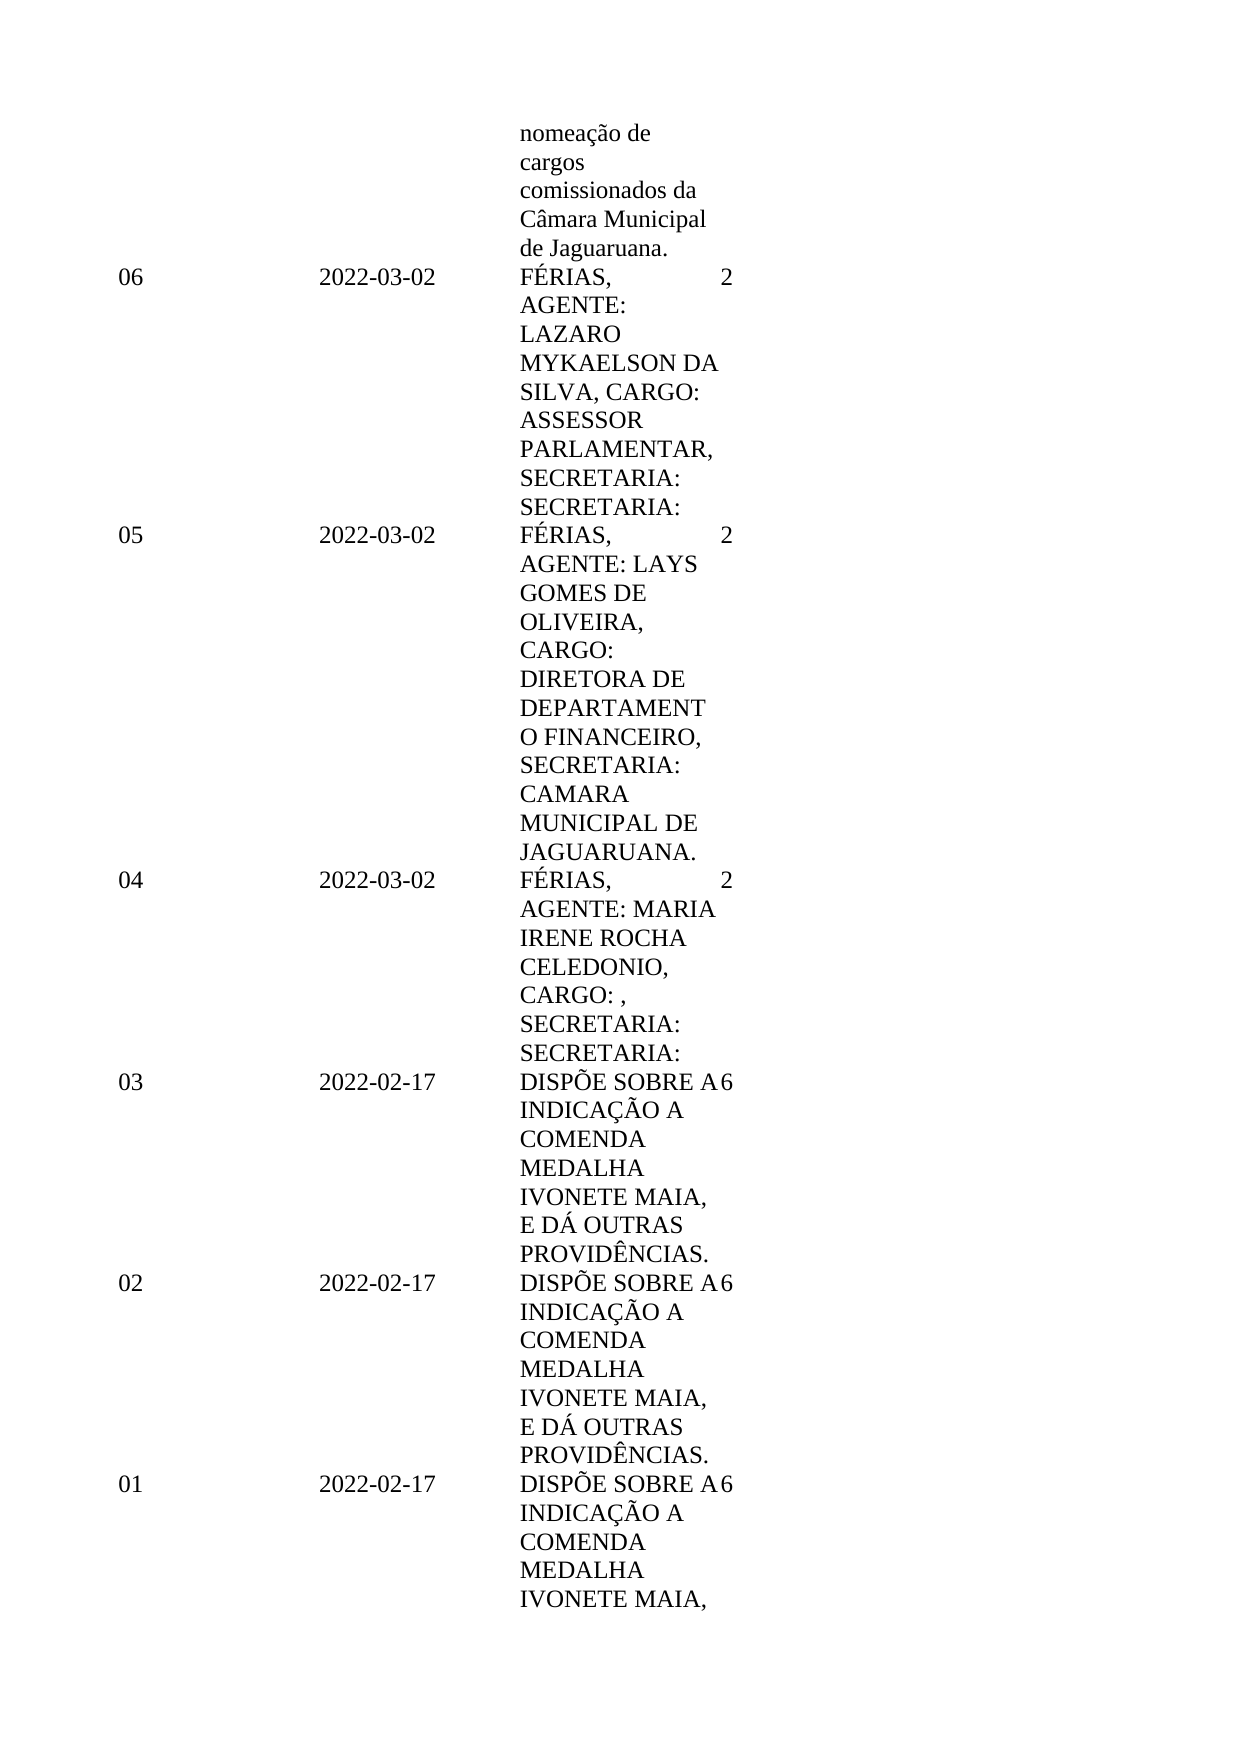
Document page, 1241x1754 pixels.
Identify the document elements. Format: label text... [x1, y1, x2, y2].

table_cell 2 [720, 262, 921, 521]
table_cell 01 [118, 1469, 319, 1613]
table_cell 2022-02-17 [319, 1469, 519, 1613]
table_cell DISPÕE SOBRE A INDICAÇÃO A COMENDA MEDALHA IVONETE MAIA, [520, 1469, 720, 1613]
table_cell FÉRIAS, AGENTE: LAYS GOMES DE OLIVEIRA, CARGO: DIRETORA DE DEPARTAMENTO FINANCEIRO, SECRETARIA: CAMARA MUNICIPAL DE JAGUARUANA. [520, 521, 720, 866]
table_cell FÉRIAS, AGENTE: LAZARO MYKAELSON DA SILVA, CARGO: ASSESSOR PARLAMENTAR, SECRETARIA: SECRETARIA: [520, 262, 720, 521]
table_cell 02 [118, 1268, 319, 1469]
table_cell 2022-02-17 [319, 1268, 519, 1469]
table_cell [921, 118, 1122, 262]
table_cell [921, 1469, 1122, 1613]
table_cell 2022-03-02 [319, 866, 519, 1067]
table_cell 6 [720, 1469, 921, 1613]
table_cell 2022-03-02 [319, 262, 519, 521]
table_cell 6 [720, 1067, 921, 1268]
table_cell 6 [720, 1268, 921, 1469]
table_cell 2022-02-17 [319, 1067, 519, 1268]
table_cell nomeação de cargos comissionados da Câmara Municipal de Jaguaruana. [520, 118, 720, 262]
table_cell DISPÕE SOBRE A INDICAÇÃO A COMENDA MEDALHA IVONETE MAIA, E DÁ OUTRAS PROVIDÊNCIAS. [520, 1067, 720, 1268]
table_cell [921, 1067, 1122, 1268]
table_cell 06 [118, 262, 319, 521]
table_cell DISPÕE SOBRE A INDICAÇÃO A COMENDA MEDALHA IVONETE MAIA, E DÁ OUTRAS PROVIDÊNCIAS. [520, 1268, 720, 1469]
table_cell [720, 118, 921, 262]
table_cell 05 [118, 521, 319, 866]
table_cell [921, 866, 1122, 1067]
table_cell FÉRIAS, AGENTE: MARIA IRENE ROCHA CELEDONIO, CARGO: , SECRETARIA: SECRETARIA: [520, 866, 720, 1067]
table_cell 2 [720, 521, 921, 866]
table_cell 03 [118, 1067, 319, 1268]
table_cell 04 [118, 866, 319, 1067]
table_cell [921, 262, 1122, 521]
table_cell 2 [720, 866, 921, 1067]
table_cell 2022-03-02 [319, 521, 519, 866]
table_cell [319, 118, 519, 262]
table_cell [921, 1268, 1122, 1469]
table_cell [921, 521, 1122, 866]
table_cell [118, 118, 319, 262]
